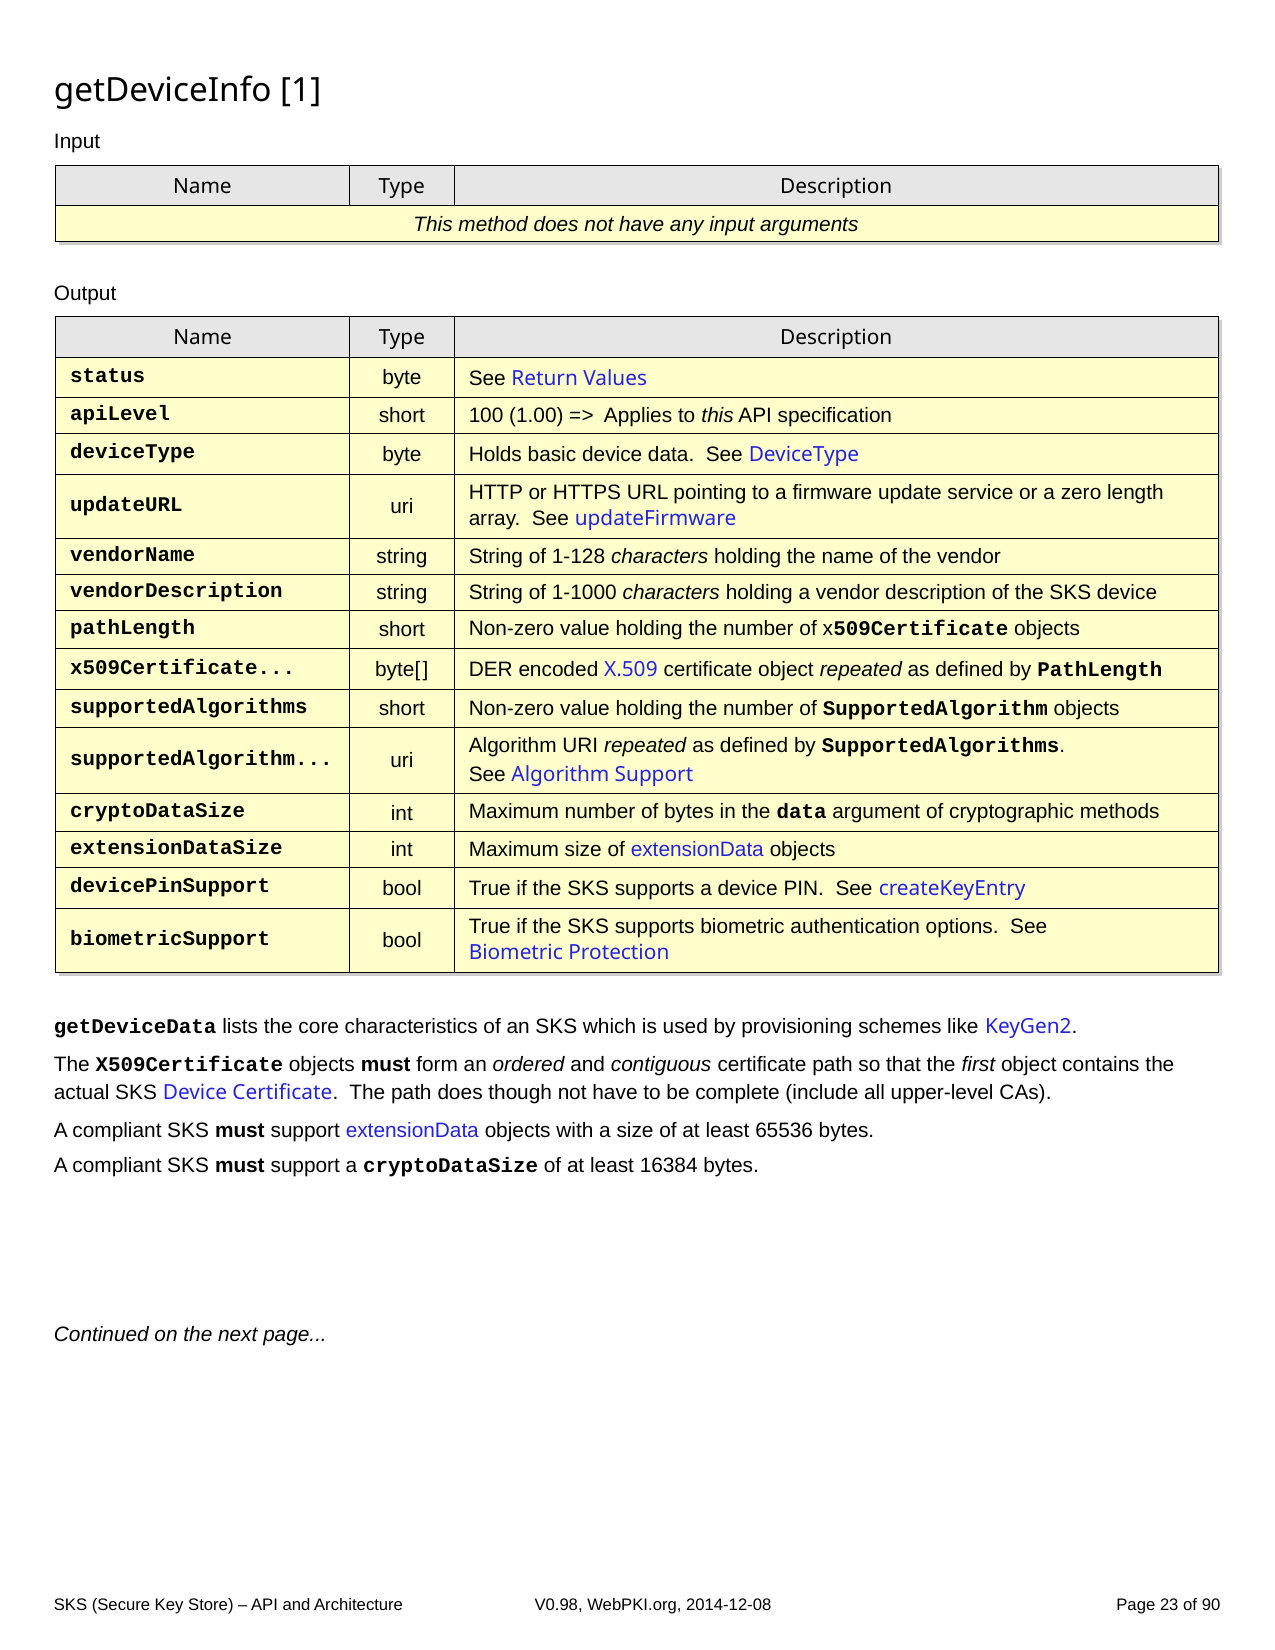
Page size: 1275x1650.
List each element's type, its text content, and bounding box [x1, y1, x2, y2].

table_cell Non-zero value holding the number of x509Certificate objects [455, 611, 1218, 648]
table_cell String of 1-128 characters holding the name of the vendor [455, 539, 1218, 574]
text Output [54, 281, 1221, 304]
table_cell bool [350, 909, 454, 972]
table_cell apiLevel [56, 398, 349, 433]
table_cell True if the SKS supports biometric authentication options. See Biometric Protection [455, 909, 1218, 972]
table_cell bool [350, 868, 454, 907]
table_cell short [350, 690, 454, 727]
table_cell uri [350, 728, 454, 793]
table_header Type [350, 166, 454, 205]
text Input [54, 129, 1221, 153]
table_cell short [350, 398, 454, 433]
table_cell vendorDescription [56, 575, 349, 610]
table_cell status [56, 358, 349, 397]
text A compliant SKS must support a cryptoDataSize of at least 16384 bytes. [54, 1153, 1221, 1179]
table_cell Non-zero value holding the number of SupportedAlgorithm objects [455, 690, 1218, 727]
table_cell Algorithm URI repeated as defined by SupportedAlgorithms. See Algorithm Support [455, 728, 1218, 793]
table_header Description [455, 317, 1218, 357]
text A compliant SKS must support extensionData objects with a size of at least 65536 bytes. [54, 1118, 1221, 1142]
table_cell string [350, 575, 454, 610]
table_cell x509Certificate... [56, 649, 349, 689]
table_cell int [350, 832, 454, 867]
table_cell deviceType [56, 434, 349, 473]
table_cell 100 (1.00) => Applies to this API specification [455, 398, 1218, 433]
table_cell supportedAlgorithms [56, 690, 349, 727]
table_cell See Return Values [455, 358, 1218, 397]
table_cell byte [350, 358, 454, 397]
table_cell Holds basic device data. See DeviceType [455, 434, 1218, 473]
table_cell byte [350, 434, 454, 473]
table_cell biometricSupport [56, 909, 349, 972]
table_cell Maximum number of bytes in the data argument of cryptographic methods [455, 794, 1218, 831]
table_cell This method does not have any input arguments [56, 206, 1218, 241]
table_cell Maximum size of extensionData objects [455, 832, 1218, 867]
table_header Description [455, 166, 1218, 205]
table_cell short [350, 611, 454, 648]
table_cell HTTP or HTTPS URL pointing to a firmware update service or a zero length array. See updateFirmware [455, 475, 1218, 538]
table_cell uri [350, 475, 454, 538]
table_cell DER encoded X.509 certificate object repeated as defined by PathLength [455, 649, 1218, 689]
table_header Name [56, 317, 349, 357]
table_cell devicePinSupport [56, 868, 349, 907]
table_cell supportedAlgorithm... [56, 728, 349, 793]
table_cell int [350, 794, 454, 831]
text getDeviceData lists the core characteristics of an SKS which is used by provisioning schemes like KeyGen2. [54, 1011, 1221, 1040]
table_cell updateURL [56, 475, 349, 538]
table_cell True if the SKS supports a device PIN. See createKeyEntry [455, 868, 1218, 907]
table_header Name [56, 166, 349, 205]
table_cell extensionDataSize [56, 832, 349, 867]
table_cell byte⁮[ ] [350, 649, 454, 689]
text Continued on the next page... [54, 1322, 1221, 1346]
table_cell vendorName [56, 539, 349, 574]
table_header Type [350, 317, 454, 357]
table_cell pathLength [56, 611, 349, 648]
table_cell cryptoDataSize [56, 794, 349, 831]
text The X509Certificate objects must form an ordered and contiguous certificate path so that the first object contains the actual SKS Device Certificate. The path does though not have to be complete (include all upper-level CAs). [54, 1052, 1221, 1106]
table_cell String of 1-1000 characters holding a vendor description of the SKS device [455, 575, 1218, 610]
table_cell string [350, 539, 454, 574]
subtitle getDeviceInfo [1] [54, 66, 1221, 111]
